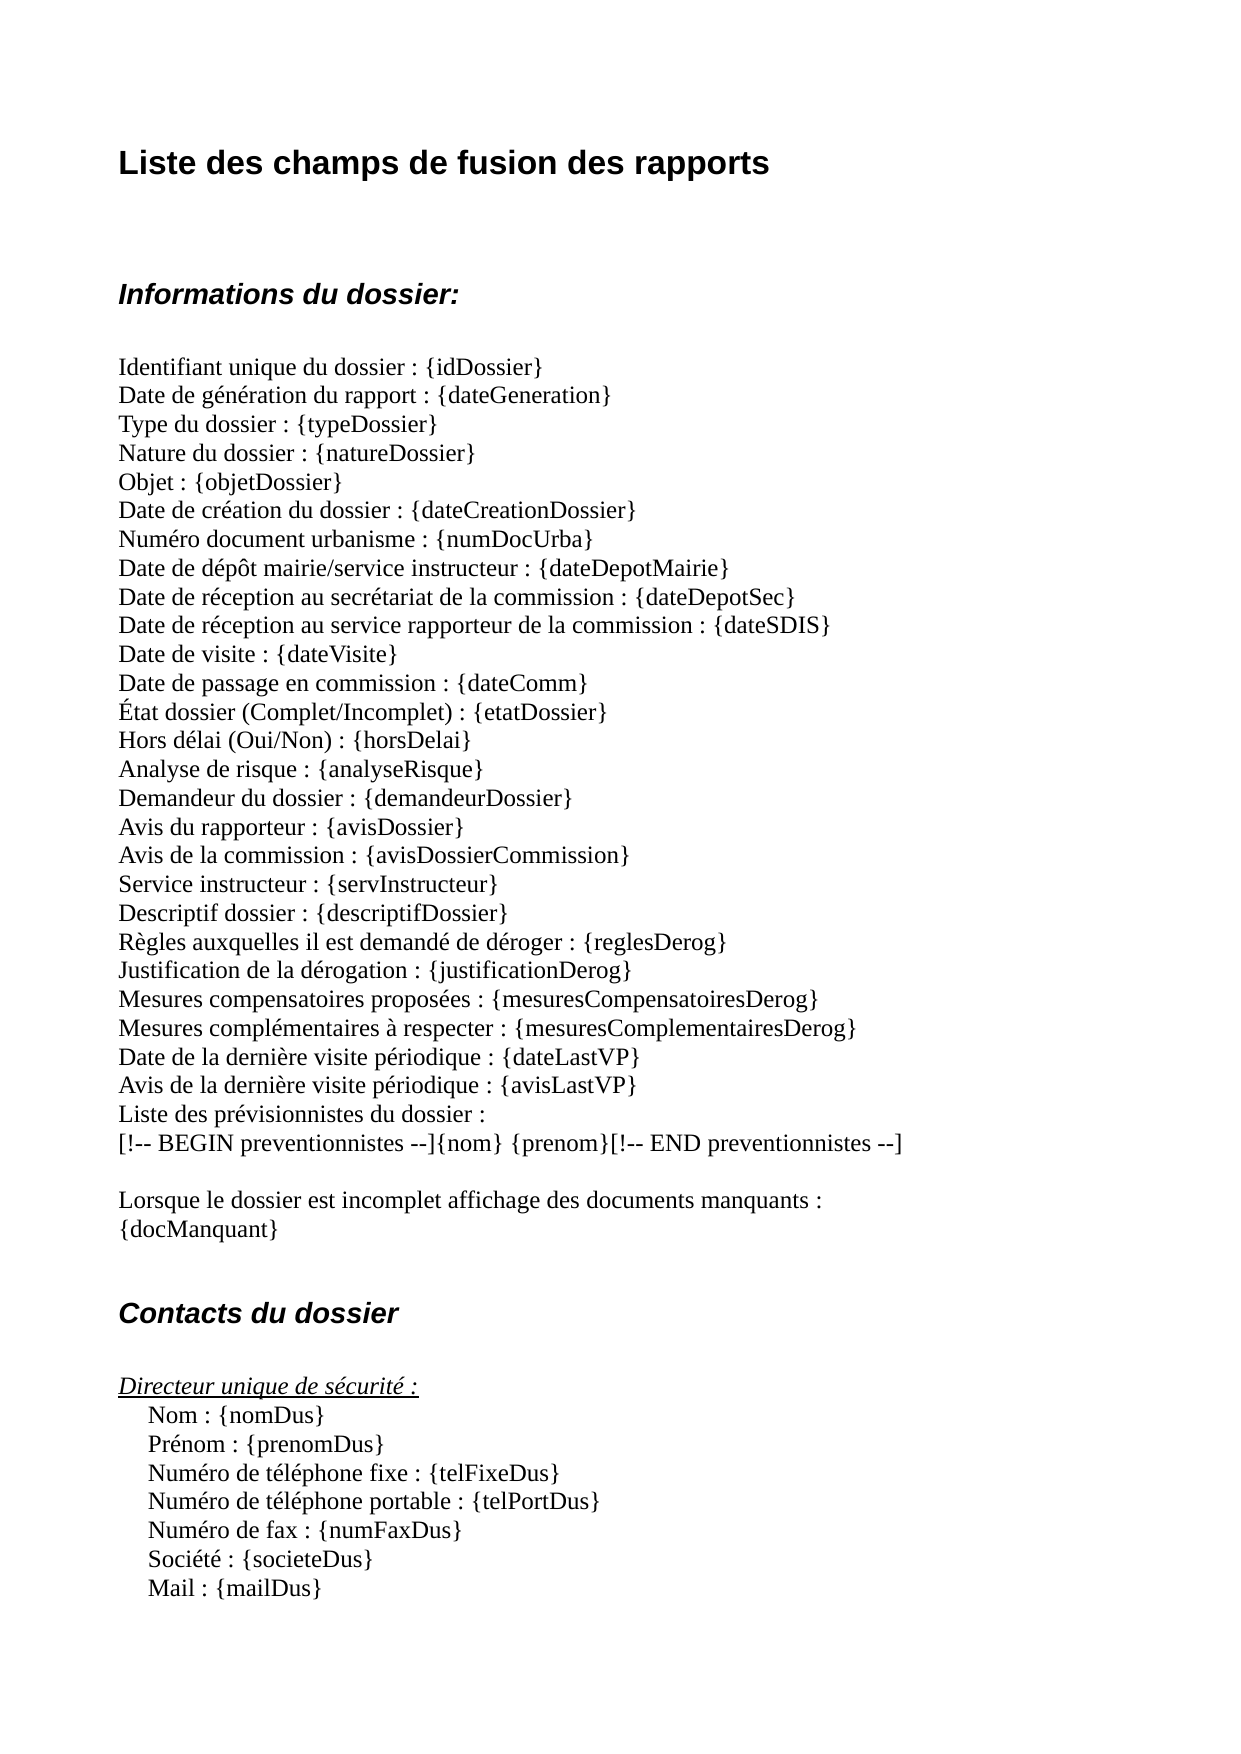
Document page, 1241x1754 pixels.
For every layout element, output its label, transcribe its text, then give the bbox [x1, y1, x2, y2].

text Nom : {nomDus} [118, 1400, 1122, 1429]
text Nature du dossier : {natureDossier} [118, 438, 1122, 467]
text Numéro de fax : {numFaxDus} [118, 1515, 1122, 1544]
text Descriptif dossier : {descriptifDossier} [118, 898, 1122, 927]
text Date de visite : {dateVisite} [118, 639, 1122, 668]
text État dossier (Complet/Incomplet) : {etatDossier} [118, 697, 1122, 725]
text Date de passage en commission : {dateComm} [118, 668, 1122, 697]
text Date de génération du rapport : {dateGeneration} [118, 380, 1122, 409]
text Service instructeur : {servInstructeur} [118, 869, 1122, 898]
text {docManquant} [118, 1214, 1122, 1243]
text Demandeur du dossier : {demandeurDossier} [118, 783, 1122, 812]
text Type du dossier : {typeDossier} [118, 409, 1122, 438]
subtitle Liste des champs de fusion des rapports [118, 143, 1122, 182]
text Numéro de téléphone fixe : {telFixeDus} [118, 1458, 1122, 1486]
subtitle Contacts du dossier [118, 1297, 1122, 1330]
text Avis du rapporteur : {avisDossier} [118, 812, 1122, 840]
text Mesures compensatoires proposées : {mesuresCompensatoiresDerog} [118, 984, 1122, 1013]
text Prénom : {prenomDus} [118, 1429, 1122, 1458]
text Avis de la dernière visite périodique : {avisLastVP} [118, 1070, 1122, 1099]
text Numéro de téléphone portable : {telPortDus} [118, 1486, 1122, 1515]
text Directeur unique de sécurité : [118, 1371, 1122, 1400]
text Avis de la commission : {avisDossierCommission} [118, 840, 1122, 869]
text Mail : {mailDus} [118, 1573, 1122, 1601]
text Date de dépôt mairie/service instructeur : {dateDepotMairie} [118, 553, 1122, 582]
text Règles auxquelles il est demandé de déroger : {reglesDerog} [118, 927, 1122, 955]
text Mesures complémentaires à respecter : {mesuresComplementairesDerog} [118, 1013, 1122, 1042]
text Liste des prévisionnistes du dossier : [118, 1099, 1122, 1128]
text Objet : {objetDossier} [118, 467, 1122, 495]
subtitle Informations du dossier: [118, 277, 1122, 310]
text Date de la dernière visite périodique : {dateLastVP} [118, 1042, 1122, 1070]
text Date de création du dossier : {dateCreationDossier} [118, 495, 1122, 524]
text Justification de la dérogation : {justificationDerog} [118, 955, 1122, 984]
text Hors délai (Oui/Non) : {horsDelai} [118, 725, 1122, 754]
text Analyse de risque : {analyseRisque} [118, 754, 1122, 783]
text Numéro document urbanisme : {numDocUrba} [118, 524, 1122, 553]
text Société : {societeDus} [118, 1544, 1122, 1573]
text [!-- BEGIN preventionnistes --]{nom} {prenom}[!-- END preventionnistes --] [118, 1128, 1122, 1157]
text Date de réception au secrétariat de la commission : {dateDepotSec} [118, 582, 1122, 610]
text Date de réception au service rapporteur de la commission : {dateSDIS} [118, 610, 1122, 639]
text Lorsque le dossier est incomplet affichage des documents manquants : [118, 1185, 1122, 1214]
text Identifiant unique du dossier : {idDossier} [118, 352, 1122, 380]
